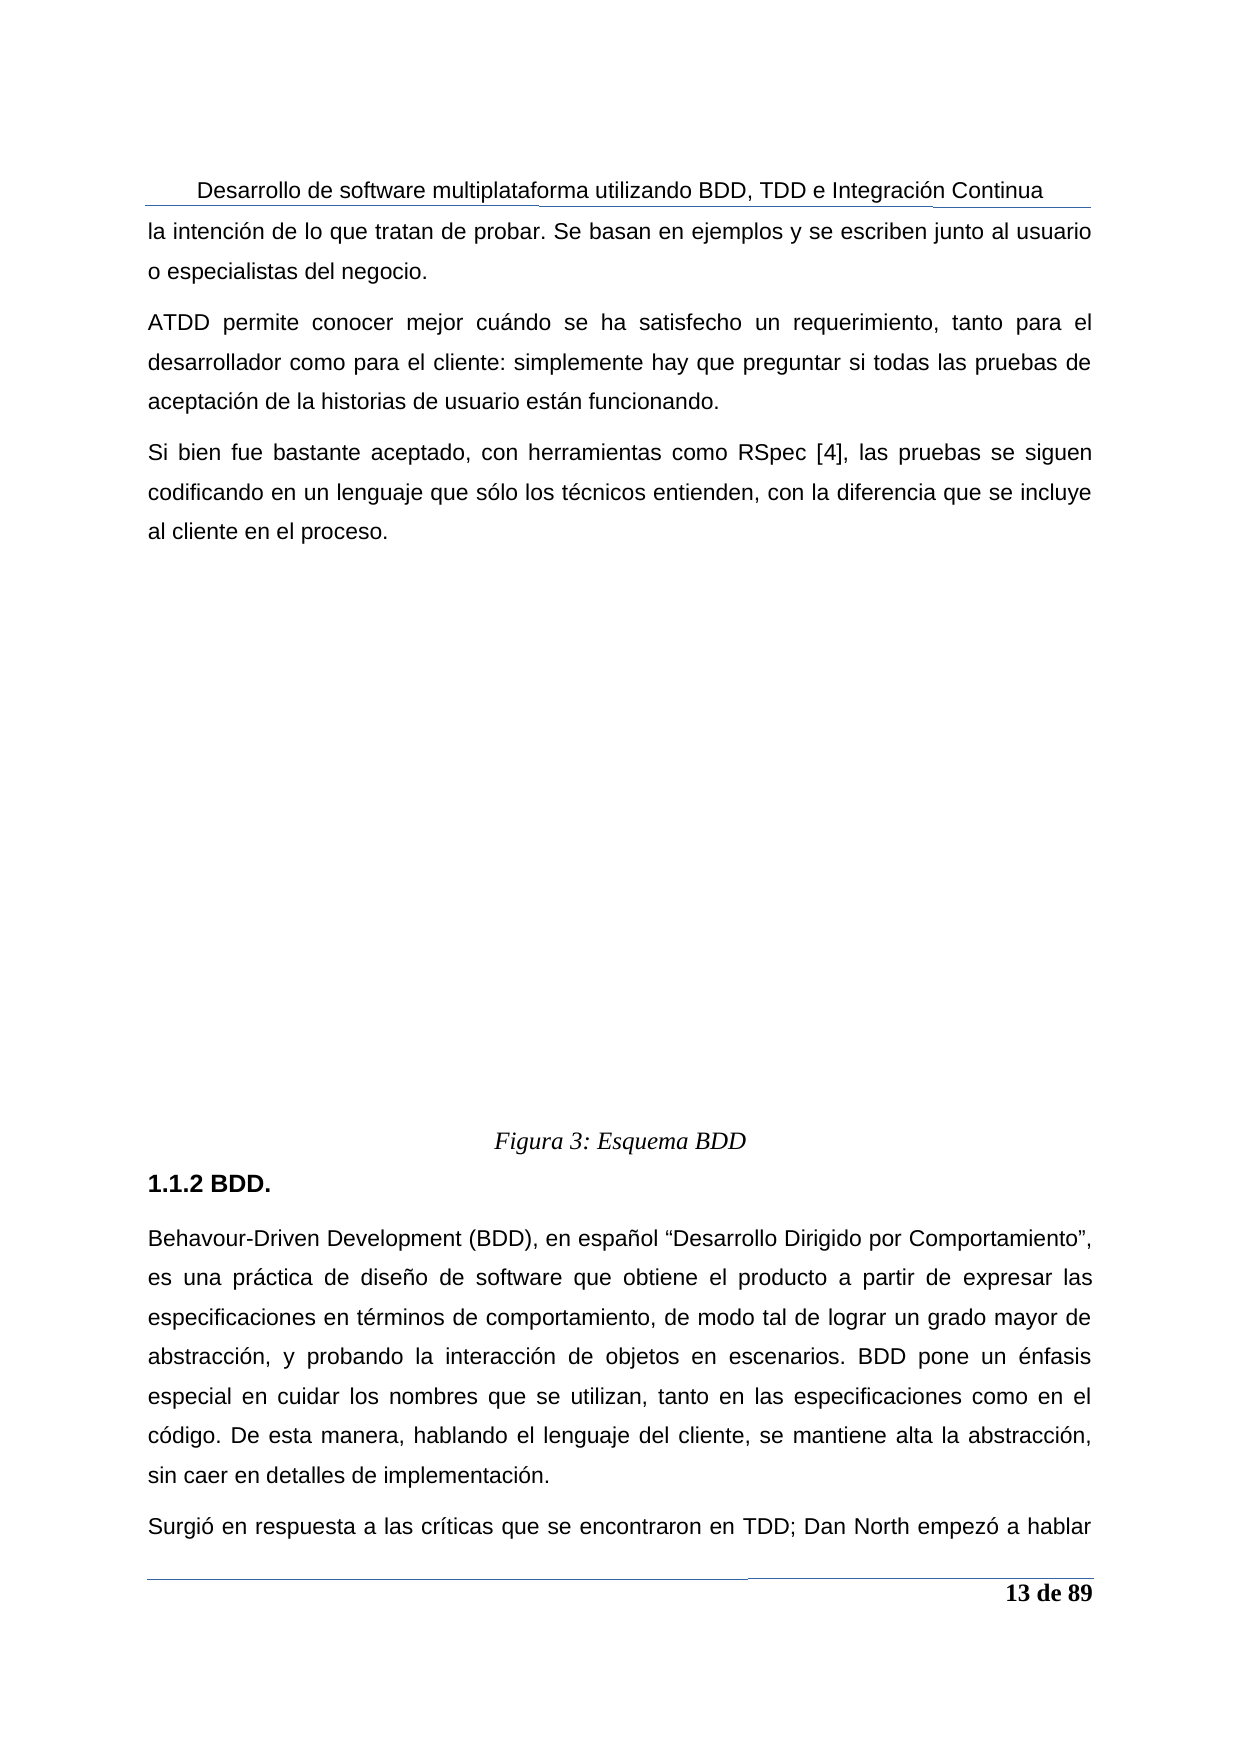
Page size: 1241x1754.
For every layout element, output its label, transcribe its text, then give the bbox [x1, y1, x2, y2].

subtitle 1.1.2 BDD. [148, 583, 1093, 1198]
text Si bien fue bastante aceptado, con herramientas como RSpec [4], las pruebas se siguen codificando en un lenguaje que sólo los técnicos entienden, con la diferencia que se incluye al cliente en el proceso. [148, 439, 1093, 544]
text Behavour-Driven Development (BDD), en español “Desarrollo Dirigido por Comportamiento”, es una práctica de diseño de software que obtiene el producto a partir de expresar las especificaciones en términos de comportamiento, de modo tal de lograr un grado mayor de abstracción, y probando la interacción de objetos en escenarios. BDD pone un énfasis especial en cuidar los nombres que se utilizan, tanto en las especificaciones como en el código. De esta manera, hablando el lenguaje del cliente, se mantiene alta la abstracción, sin caer en detalles de implementación. [148, 1225, 1093, 1488]
list Figura 3: Esquema BDD [358, 623, 882, 1155]
text Surgió en respuesta a las críticas que se encontraron en TDD; Dan North empezó a hablar [148, 1513, 1093, 1539]
text la intención de lo que tratan de probar. Se basan en ejemplos y se escriben junto al usuario o especialistas del negocio. [148, 218, 1093, 284]
text ATDD permite conocer mejor cuándo se ha satisfecho un requerimiento, tanto para el desarrollador como para el cliente: simplemente hay que preguntar si todas las pruebas de aceptación de la historias de usuario están funcionando. [148, 309, 1093, 414]
